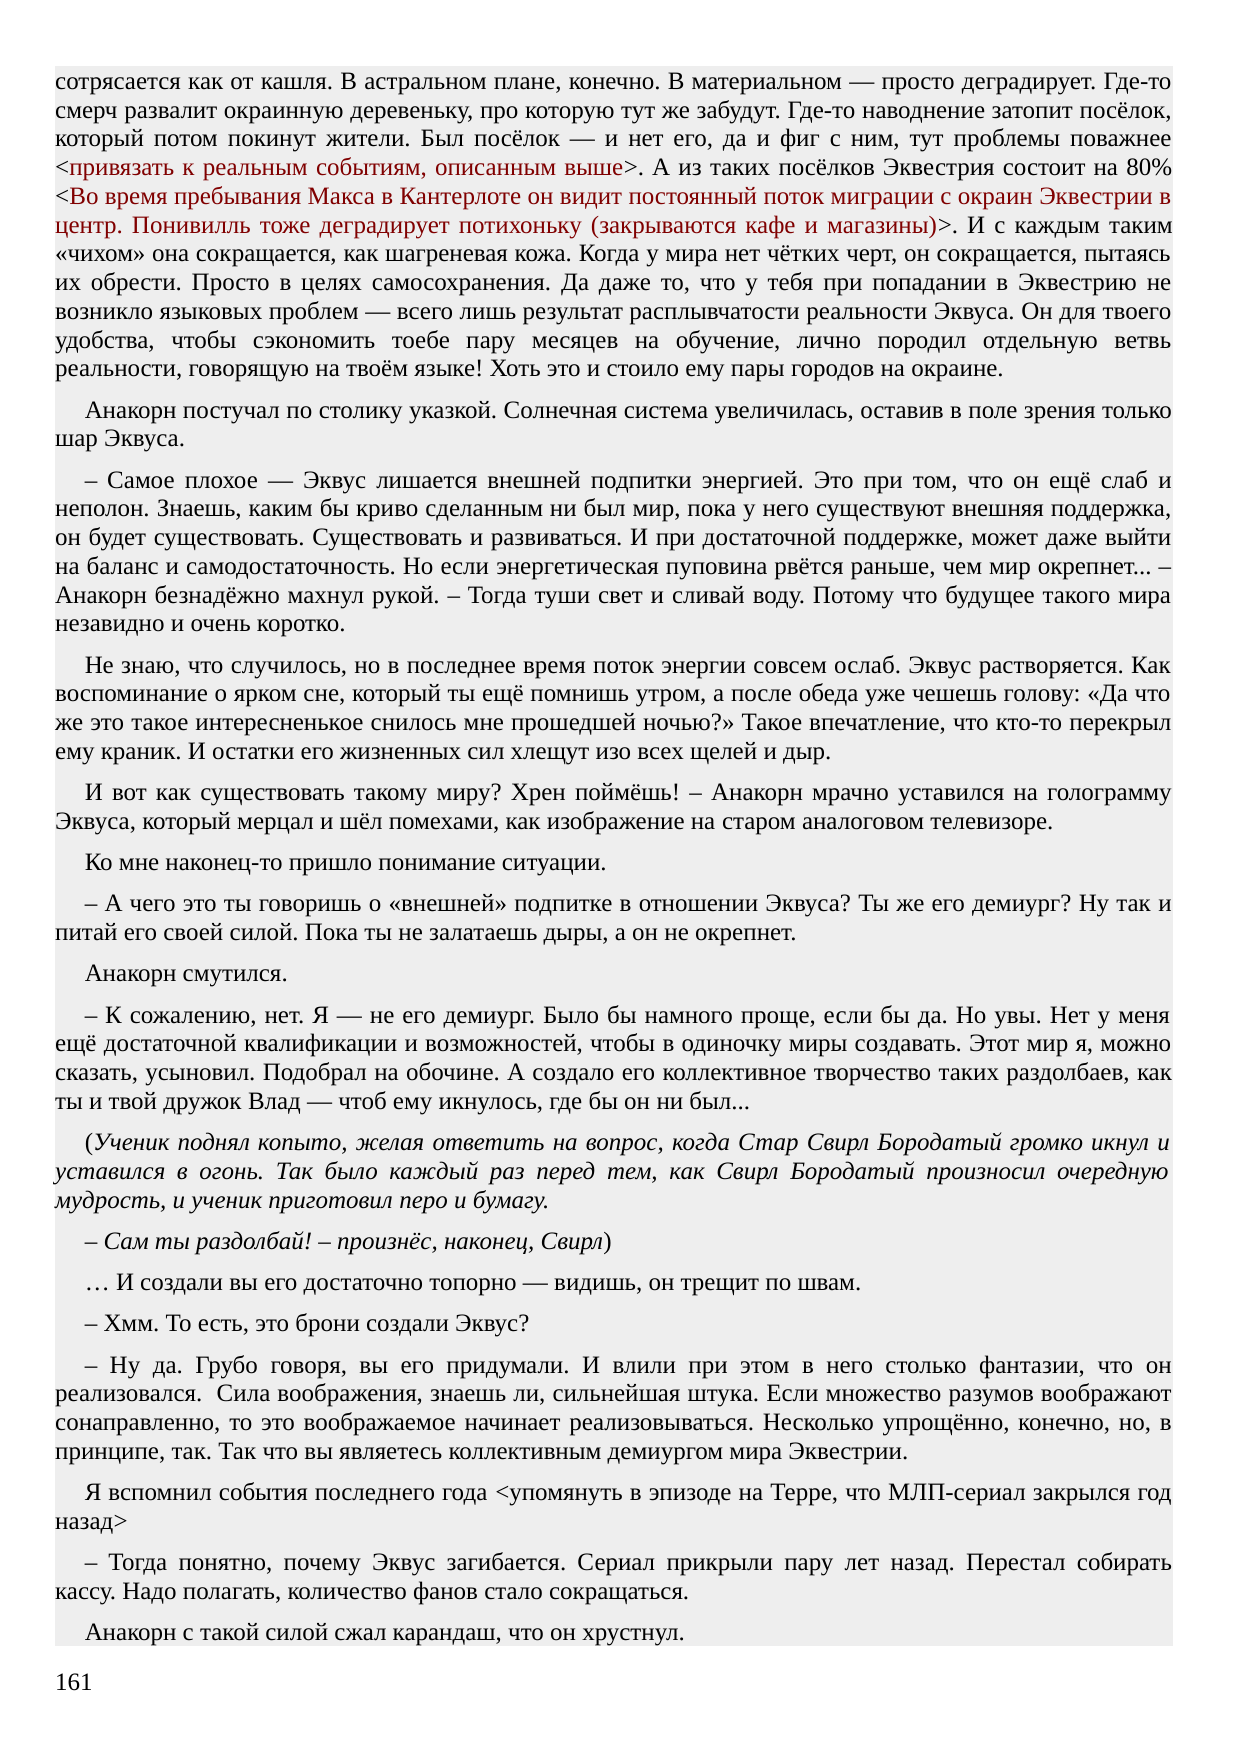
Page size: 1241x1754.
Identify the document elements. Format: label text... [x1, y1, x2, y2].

text – Хмм. То есть, это брони создали Эквус? [55, 1308, 1173, 1337]
text Анакорн постучал по столику указкой. Солнечная система увеличилась, оставив в поле зрения только шар Эквуса. [55, 395, 1173, 452]
text Анакорн с такой силой сжал карандаш, что он хрустнул. [55, 1617, 1173, 1646]
text Не знаю, что случилось, но в последнее время поток энергии совсем ослаб. Эквус растворяется. Как воспоминание о ярком сне, который ты ещё помнишь утром, а после обеда уже чешешь голову: «Да что же это такое интересненькое снилось мне прошедшей ночью?» Такое впечатление, что кто-то перекрыл ему краник. И остатки его жизненных сил хлещут изо всех щелей и дыр. [55, 650, 1173, 765]
text – Самое плохое — Эквус лишается внешней подпитки энергией. Это при том, что он ещё слаб и неполон. Знаешь, каким бы криво сделанным ни был мир, пока у него существуют внешняя поддержка, он будет существовать. Существовать и развиваться. И при достаточной поддержке, может даже выйти на баланс и самодостаточность. Но если энергетическая пуповина рвётся раньше, чем мир окрепнет... – Анакорн безнадёжно махнул рукой. – Тогда туши свет и сливай воду. Потому что будущее такого мира незавидно и очень коротко. [55, 465, 1173, 637]
text (Ученик поднял копыто, желая ответить на вопрос, когда Стар Свирл Бородатый громко икнул и уставился в огонь. Так было каждый раз перед тем, как Свирл Бородатый произносил очередную мудрость, и ученик приготовил перо и бумагу. [55, 1127, 1173, 1213]
text Ко мне наконец-то пришло понимание ситуации. [55, 847, 1173, 876]
text – Ну да. Грубо говоря, вы его придумали. И влили при этом в него столько фантазии, что он реализовался. Сила воображения, знаешь ли, сильнейшая штука. Если множество разумов воображают сонаправленно, то это воображаемое начинает реализовываться. Несколько упрощённо, конечно, но, в принципе, так. Так что вы являетесь коллективным демиургом мира Эквестрии. [55, 1350, 1173, 1465]
text – Тогда понятно, почему Эквус загибается. Сериал прикрыли пару лет назад. Перестал собирать кассу. Надо полагать, количество фанов стало сокращаться. [55, 1547, 1173, 1605]
text – Сам ты раздолбай! – произнёс, наконец, Свирл) [55, 1226, 1173, 1255]
text Я вспомнил события последнего года <упомянуть в эпизоде на Терре, что МЛП-сериал закрылся год назад> [55, 1477, 1173, 1535]
text – К сожалению, нет. Я — не его демиург. Было бы намного проще, если бы да. Но увы. Нет у меня ещё достаточной квалификации и возможностей, чтобы в одиночку миры создавать. Этот мир я, можно сказать, усыновил. Подобрал на обочине. А создало его коллективное творчество таких раздолбаев, как ты и твой дружок Влад — чтоб ему икнулось, где бы он ни был... [55, 1000, 1173, 1115]
text … И создали вы его достаточно топорно — видишь, он трещит по швам. [55, 1267, 1173, 1296]
text Анакорн смутился. [55, 958, 1173, 987]
text И вот как существовать такому миру? Хрен поймёшь! – Анакорн мрачно уставился на голограмму Эквуса, который мерцал и шёл помехами, как изображение на старом аналоговом телевизоре. [55, 777, 1173, 835]
text сотрясается как от кашля. В астральном плане, конечно. В материальном — просто деградирует. Где-то смерч развалит окраинную деревеньку, про которую тут же забудут. Где-то наводнение затопит посёлок, который потом покинут жители. Был посёлок — и нет его, да и фиг с ним, тут проблемы поважнее <привязать к реальным событиям, описанным выше>. А из таких посёлков Эквестрия состоит на 80% <Во время пребывания Макса в Кантерлоте он видит постоянный поток миграции с окраин Эквестрии в центр. Понивилль тоже деградирует потихоньку (закрываются кафе и магазины)>. И с каждым таким «чихом» она сокращается, как шагреневая кожа. Когда у мира нет чётких черт, он сокращается, пытаясь их обрести. Просто в целях самосохранения. Да даже то, что у тебя при попадании в Эквестрию не возникло языковых проблем — всего лишь результат расплывчатости реальности Эквуса. Он для твоего удобства, чтобы сэкономить тоебе пару месяцев на обучение, лично породил отдельную ветвь реальности, говорящую на твоём языке! Хоть это и стоило ему пары городов на окраине. [55, 66, 1173, 382]
text – А чего это ты говоришь о «внешней» подпитке в отношении Эквуса? Ты же его демиург? Ну так и питай его своей силой. Пока ты не залатаешь дыры, а он не окрепнет. [55, 888, 1173, 946]
